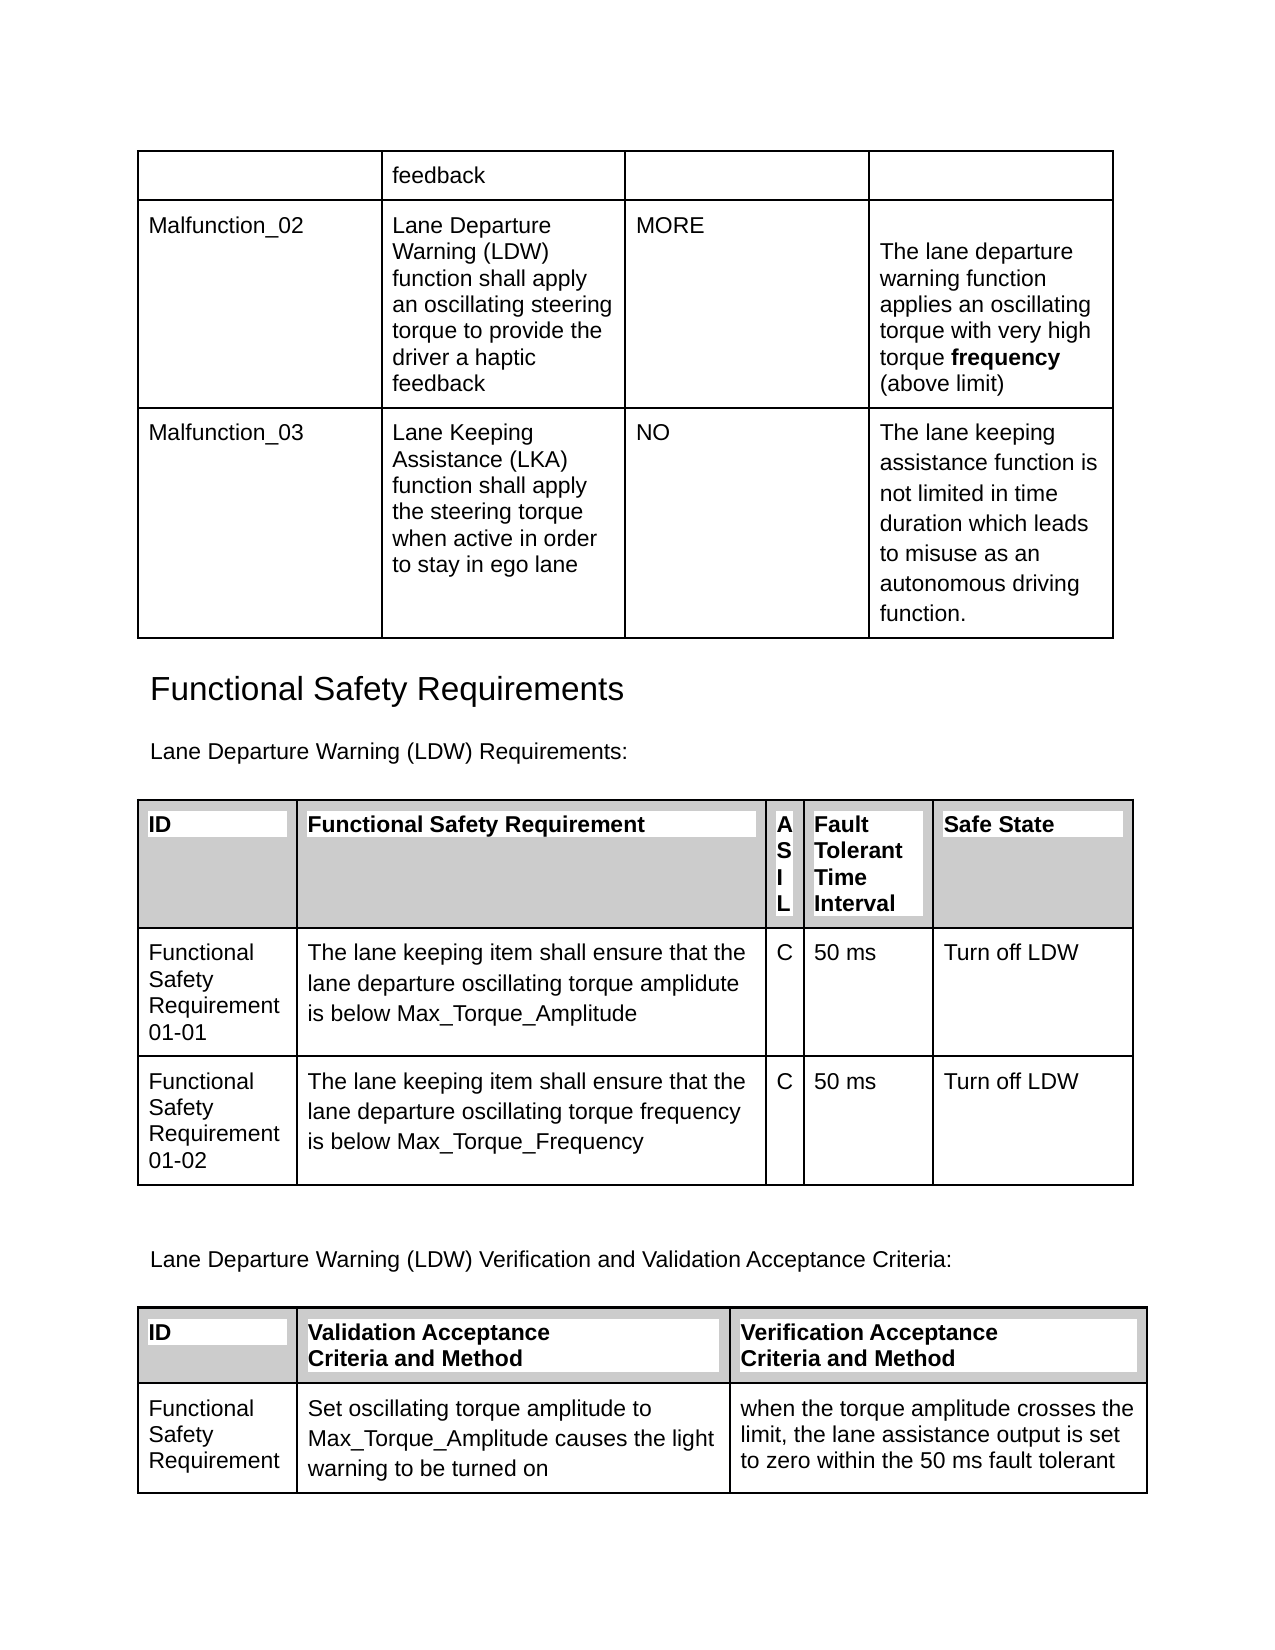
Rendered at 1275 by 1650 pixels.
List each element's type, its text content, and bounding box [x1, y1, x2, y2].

table_cell Lane Departure Warning (LDW) function shall apply an oscillating steering torque to provide the driver a haptic feedback [383, 201, 624, 407]
table_header ID [139, 1309, 296, 1382]
table_cell 50 ms [805, 929, 932, 1055]
table_cell [626, 152, 868, 199]
table_header Verification Acceptance Criteria and Method [731, 1309, 1146, 1382]
table_cell The lane keeping item shall ensure that the lane departure oscillating torque amplidute is below Max_Torque_Amplitude [298, 929, 765, 1055]
table_cell C [767, 929, 803, 1055]
table_cell feedback [383, 152, 624, 199]
text Lane Departure Warning (LDW) Verification and Validation Acceptance Criteria: [150, 1246, 1125, 1272]
table_cell The lane departure warning function applies an oscillating torque with very high torque frequency (above limit) [870, 201, 1112, 407]
table_header Functional Safety Requirement [298, 801, 765, 927]
table_cell Set oscillating torque amplitude to Max_Torque_Amplitude causes the light warning to be turned on [298, 1384, 729, 1492]
table_cell Malfunction_03 [139, 409, 381, 637]
table_cell Turn off LDW [934, 1057, 1132, 1183]
table_cell MORE [626, 201, 868, 407]
table_cell Malfunction_02 [139, 201, 381, 407]
table_cell Functional Safety Requirement 01-01 [139, 929, 296, 1055]
table_cell [870, 152, 1112, 199]
table_cell NO [626, 409, 868, 637]
table_header ID [139, 801, 296, 927]
text Lane Departure Warning (LDW) Requirements: [150, 738, 1125, 764]
table_cell [139, 152, 381, 199]
table_header Fault Tolerant Time Interval [805, 801, 932, 927]
table_cell Turn off LDW [934, 929, 1132, 1055]
table_header Safe State [934, 801, 1132, 927]
table_cell 50 ms [805, 1057, 932, 1183]
table_cell The lane keeping assistance function is not limited in time duration which leads to misuse as an autonomous driving function. [870, 409, 1112, 637]
table_cell C [767, 1057, 803, 1183]
table_cell Functional Safety Requirement 01-02 [139, 1057, 296, 1183]
table_cell when the torque amplitude crosses the limit, the lane assistance output is set to zero within the 50 ms fault tolerant [731, 1384, 1146, 1492]
table_header ASIL [767, 801, 803, 927]
table_cell Functional Safety Requirement [139, 1384, 296, 1492]
table_cell The lane keeping item shall ensure that the lane departure oscillating torque frequency is below Max_Torque_Frequency [298, 1057, 765, 1183]
subtitle Functional Safety Requirements [150, 669, 1125, 708]
table_header Validation Acceptance Criteria and Method [298, 1309, 729, 1382]
table_cell Lane Keeping Assistance (LKA) function shall apply the steering torque when active in order to stay in ego lane [383, 409, 624, 637]
